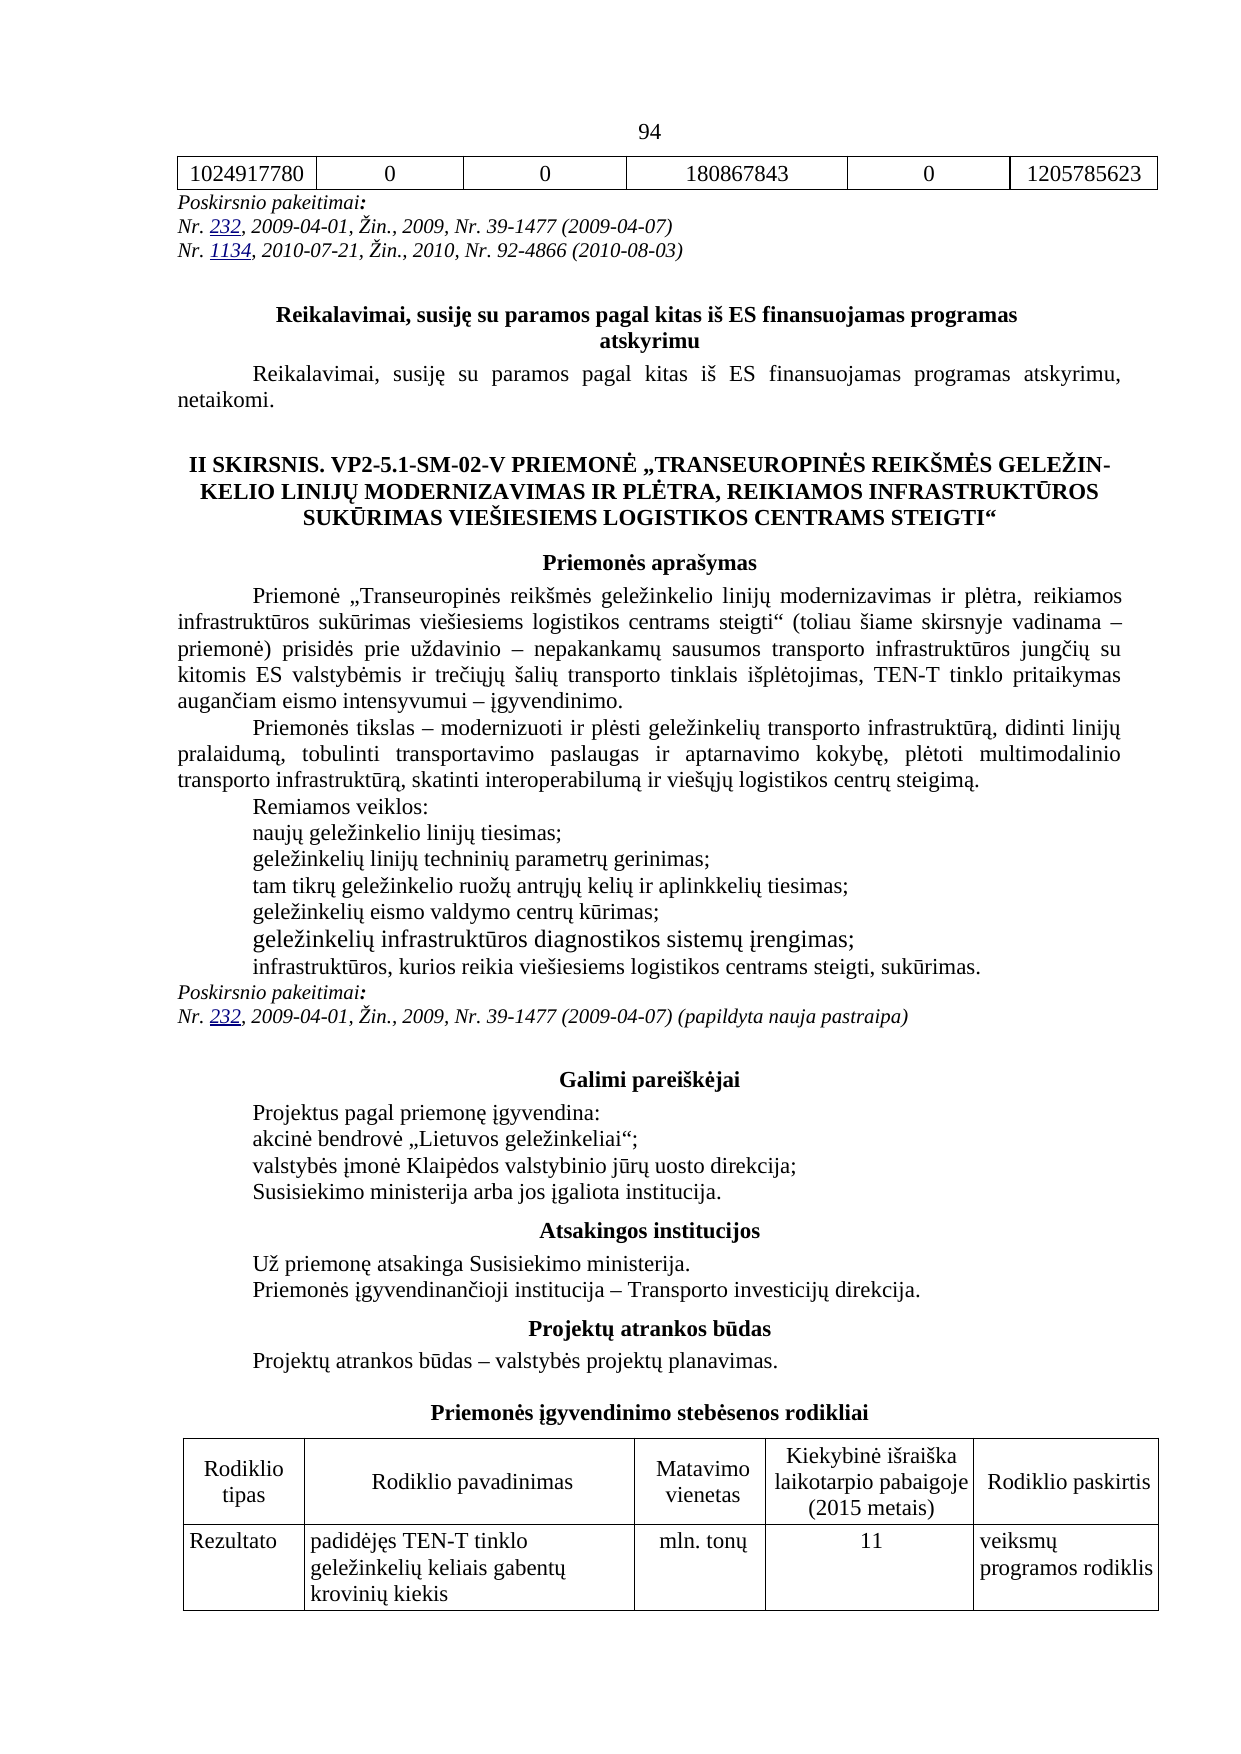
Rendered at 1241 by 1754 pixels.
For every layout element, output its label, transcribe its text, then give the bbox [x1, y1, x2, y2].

table_cell mln. tonų [635, 1525, 765, 1609]
text geležinkelių infrastruktūros diagnostikos sistemų įrengimas; [177, 924, 1122, 953]
text valstybės įmonė Klaipėdos valstybinio jūrų uosto direkcija; [177, 1152, 1122, 1178]
text Atsakingos institucijos [177, 1217, 1122, 1243]
table_cell 0 [848, 157, 1009, 189]
text Reikalavimai, susiję su paramos pagal kitas iš ES finansuojamas programas atskyrimu [177, 274, 1122, 354]
text naujų geležinkelio linijų tiesimas; [177, 819, 1122, 845]
table_cell 1024917780 [178, 157, 316, 189]
text Už priemonę atsakinga Susisiekimo ministerija. [177, 1250, 1122, 1276]
table_cell padidėjęs TEN-T tinklo geležinkelių keliais gabentų krovinių kiekis [305, 1525, 634, 1609]
table_header Matavimo vienetas [635, 1439, 765, 1524]
text tam tikrų geležinkelio ruožų antrųjų kelių ir aplinkkelių tiesimas; [177, 872, 1122, 898]
table_cell veiksmų programos rodiklis [974, 1525, 1158, 1609]
text Nr. 1134, 2010-07-21, Žin., 2010, Nr. 92-4866 (2010-08-03) [177, 238, 1122, 262]
table_header Rodiklio pavadinimas [305, 1439, 634, 1524]
text Projektus pagal priemonę įgyvendina: [177, 1099, 1122, 1126]
text Priemonės įgyvendinimo stebėsenos rodikliai [177, 1399, 1122, 1425]
subtitle Poskirsnio pakeitimai: [177, 979, 1122, 1004]
subtitle Poskirsnio pakeitimai: [177, 190, 1122, 214]
text Priemonės aprašymas [177, 549, 1122, 576]
table_cell 0 [464, 157, 626, 189]
text Remiamos veiklos: [177, 793, 1122, 819]
text Susisiekimo ministerija arba jos įgaliota institucija. [177, 1178, 1122, 1204]
table_cell 180867843 [627, 157, 847, 189]
text geležinkelių eismo valdymo centrų kūrimas; [177, 898, 1122, 924]
table_header Rodiklio tipas [184, 1439, 304, 1524]
text Reikalavimai, susiję su paramos pagal kitas iš ES finansuojamas programas atskyrimu, netaikomi. [177, 360, 1122, 413]
table_cell Rezultato [184, 1525, 304, 1609]
text Projektų atrankos būdas [177, 1315, 1122, 1341]
text Priemonės įgyvendinančioji institucija – Transporto investicijų direkcija. [177, 1276, 1122, 1302]
text Nr. 232, 2009-04-01, Žin., 2009, Nr. 39-1477 (2009-04-07) (papildyta nauja pastraipa) [177, 1004, 1122, 1028]
subtitle II SKIRSNIS. VP2-5.1-SM-02-V priemonė „TRANSEUROPINĖS REIKŠMĖS geležin­kelio linijų modernizavimas ir plėtra, reikiamos infrastruktūros sukūrimas viešiesiems logistikos centrams steigti“ [177, 451, 1122, 531]
text Projektų atrankos būdas – valstybės projektų planavimas. [177, 1347, 1122, 1374]
text akcinė bendrovė „Lietuvos geležinkeliai“; [177, 1126, 1122, 1152]
table_header Rodiklio paskirtis [974, 1439, 1158, 1524]
table_cell 0 [317, 157, 463, 189]
table_cell 1205785623 [1011, 157, 1157, 189]
text infrastruktūros, kurios reikia viešiesiems logistikos centrams steigti, sukūrimas. [177, 953, 1122, 979]
table_cell 11 [766, 1525, 973, 1609]
text Galimi pareiškėjai [177, 1067, 1122, 1093]
text geležinkelių linijų techninių parametrų gerinimas; [177, 845, 1122, 872]
table_header Kiekybinė išraiška laikotarpio pabaigoje (2015 metais) [766, 1439, 973, 1524]
text Priemonė „Transeuropinės reikšmės geležinkelio linijų modernizavimas ir plėtra, reikiamos infrastruktūros sukūrimas viešiesiems logistikos centrams steigti“ (toliau šiame skirsnyje vadinama – priemonė) prisidės prie uždavinio – nepakankamų sausumos transporto infrastruktūros jungčių su kitomis ES valstybėmis ir trečiųjų šalių transporto tinklais išplėtojimas, TEN-T tinklo pritaikymas augančiam eismo intensyvumui – įgyvendinimo. [177, 582, 1122, 714]
text Priemonės tikslas – modernizuoti ir plėsti geležinkelių transporto infrastruktūrą, didinti linijų pralaidumą, tobulinti transportavimo paslaugas ir aptarnavimo kokybę, plėtoti multimodalinio transporto infrastruktūrą, skatinti interoperabilumą ir viešųjų logistikos centrų steigimą. [177, 714, 1122, 793]
text Nr. 232, 2009-04-01, Žin., 2009, Nr. 39-1477 (2009-04-07) [177, 214, 1122, 238]
